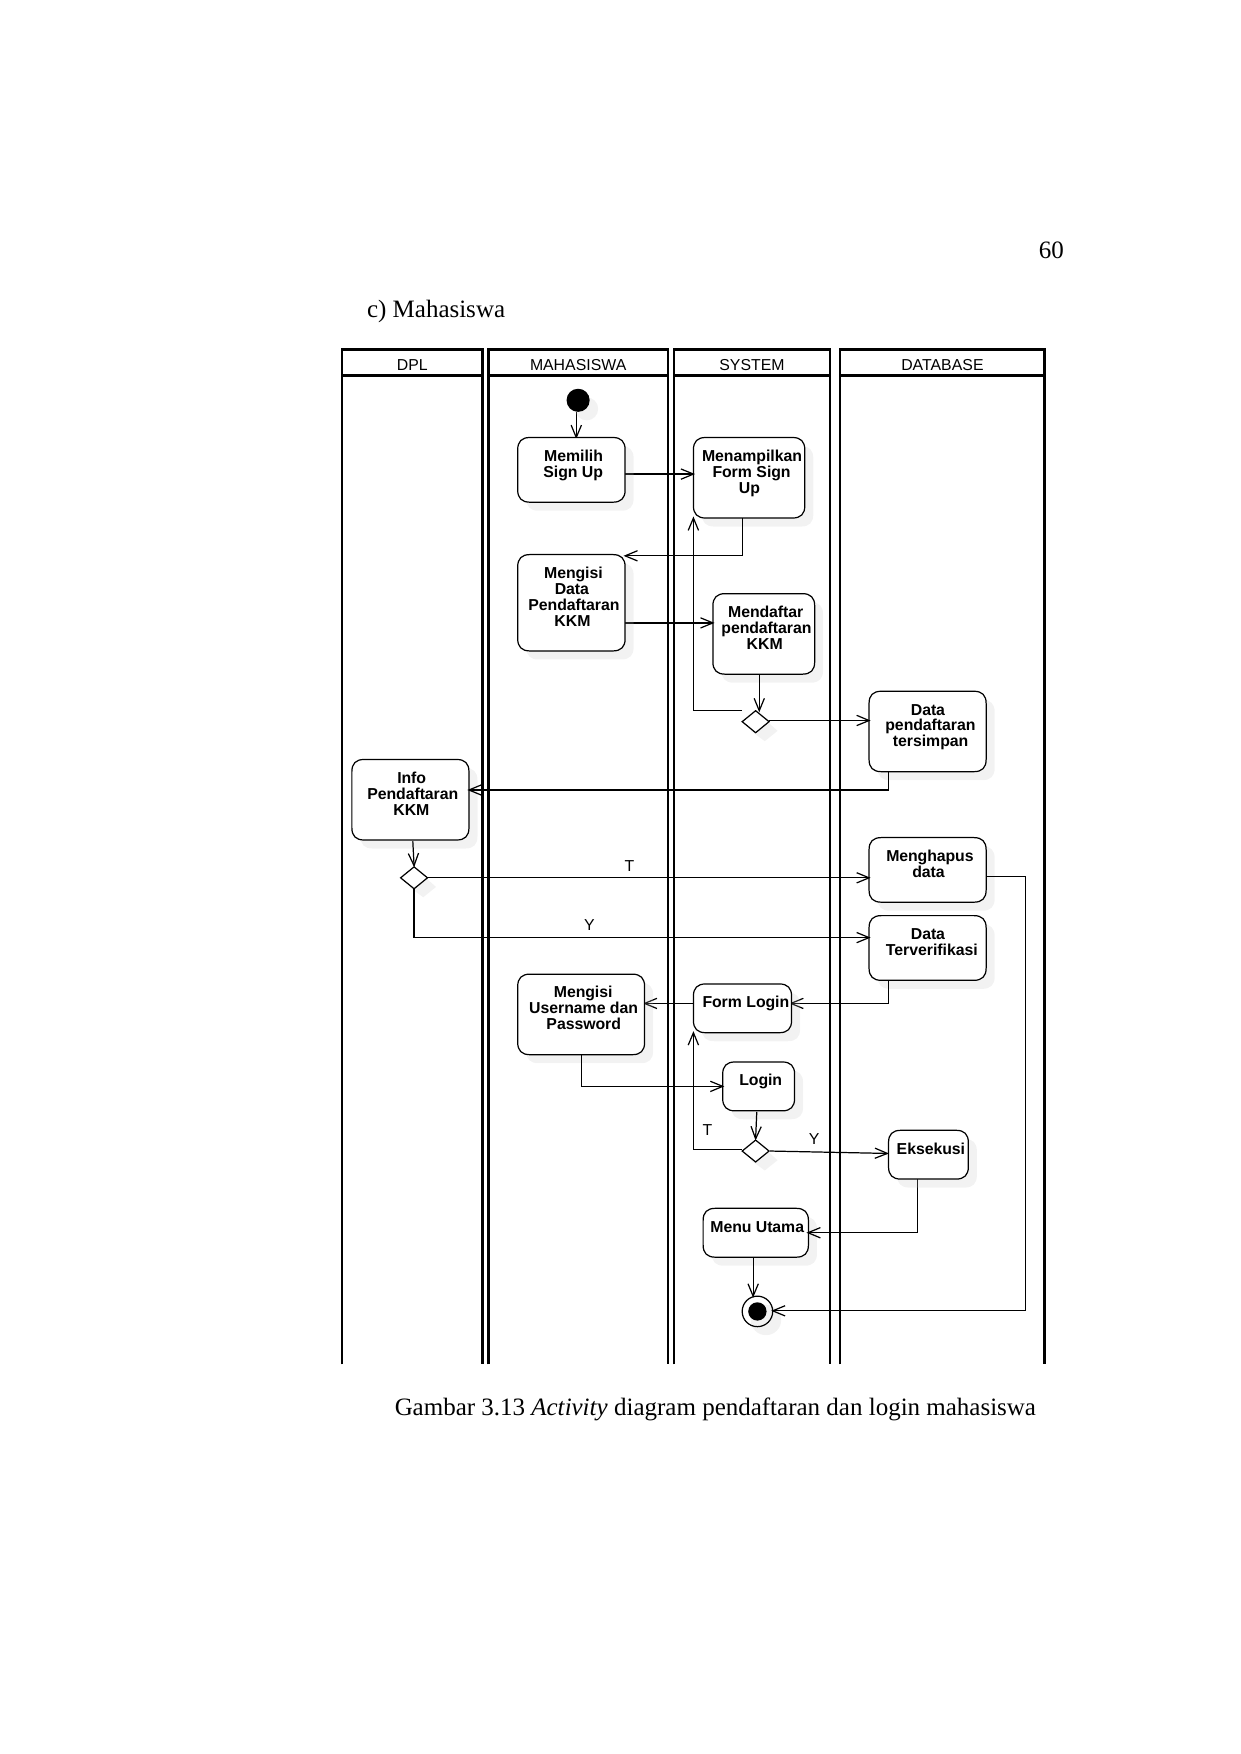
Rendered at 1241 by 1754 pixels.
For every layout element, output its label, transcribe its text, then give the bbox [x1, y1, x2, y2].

text c) Mahasiswa [367, 294, 1063, 322]
text Gambar 3.13 Activity diagram pendaftaran dan login mahasiswa [367, 337, 1063, 1420]
